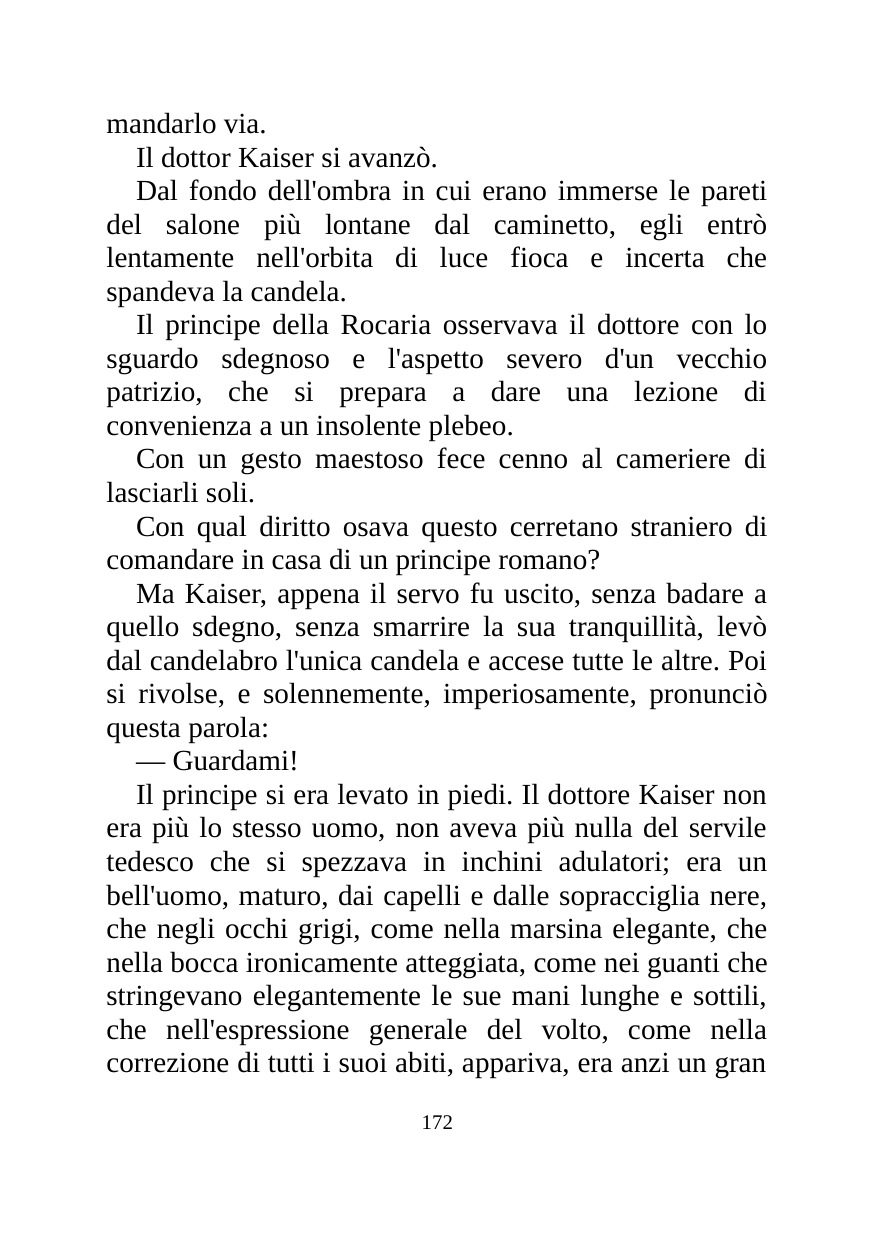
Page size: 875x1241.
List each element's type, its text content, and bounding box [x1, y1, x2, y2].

text Il principe della Rocaria osservava il dottore con lo sguardo sdegnoso e l'aspetto severo d'un vecchio patrizio, che si prepara a dare una lezione di convenienza a un insolente plebeo. [106, 307, 768, 442]
text Con un gesto maestoso fece cenno al cameriere di lasciarli soli. [106, 442, 768, 509]
text mandarlo via. [106, 106, 768, 140]
text — Guardami! [106, 743, 768, 777]
text Il dottor Kaiser si avanzò. [106, 140, 768, 173]
text Con qual diritto osava questo cerretano straniero di comandare in casa di un principe romano? [106, 509, 768, 576]
text Il principe si era levato in piedi. Il dottore Kaiser non era più lo stesso uomo, non aveva più nulla del servile tedesco che si spezzava in inchini adulatori; era un bell'uomo, maturo, dai capelli e dalle sopracciglia nere, che negli occhi grigi, come nella marsina elegante, che nella bocca ironicamente atteggiata, come nei guanti che stringevano elegantemente le sue mani lunghe e sottili, che nell'espressione generale del volto, come nella correzione di tutti i suoi abiti, appariva, era anzi un gran [106, 777, 768, 1079]
text Dal fondo dell'ombra in cui erano immerse le pareti del salone più lontane dal caminetto, egli entrò lentamente nell'orbita di luce fioca e incerta che spandeva la candela. [106, 173, 768, 307]
text Ma Kaiser, appena il servo fu uscito, senza badare a quello sdegno, senza smarrire la sua tranquillità, levò dal candelabro l'unica candela e accese tutte le altre. Poi si rivolse, e solennemente, imperiosamente, pronunciò questa parola: [106, 576, 768, 743]
